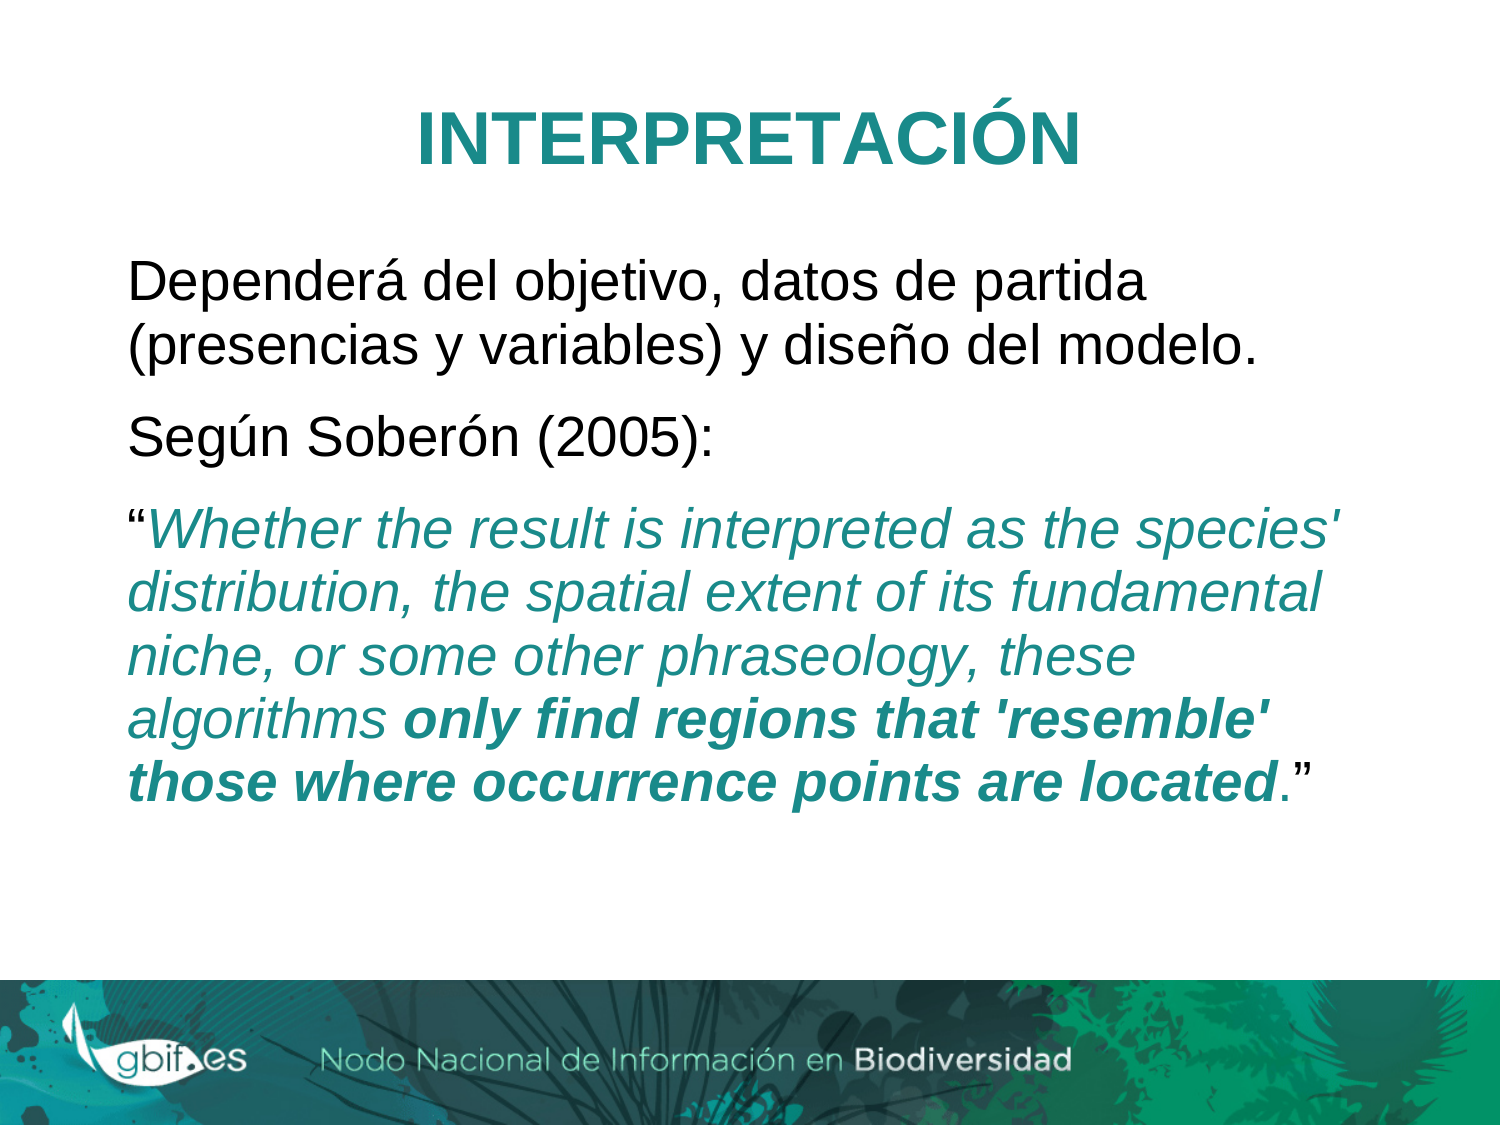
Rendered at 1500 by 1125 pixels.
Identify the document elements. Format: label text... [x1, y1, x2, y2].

picture [0, 980, 1500, 1125]
list Dependerá del objetivo, datos de partida (presencias y variables) y diseño del modelo. Según Soberón (2005): “Whether the result is interpreted as the species' distribution, the spatial extent of its fundamental niche, or some other phraseology, these algorithms only find regions that 'resemble' those where occurrence points are located.” [112, 241, 1388, 829]
title INTERPRETACIÓN [112, 68, 1388, 209]
